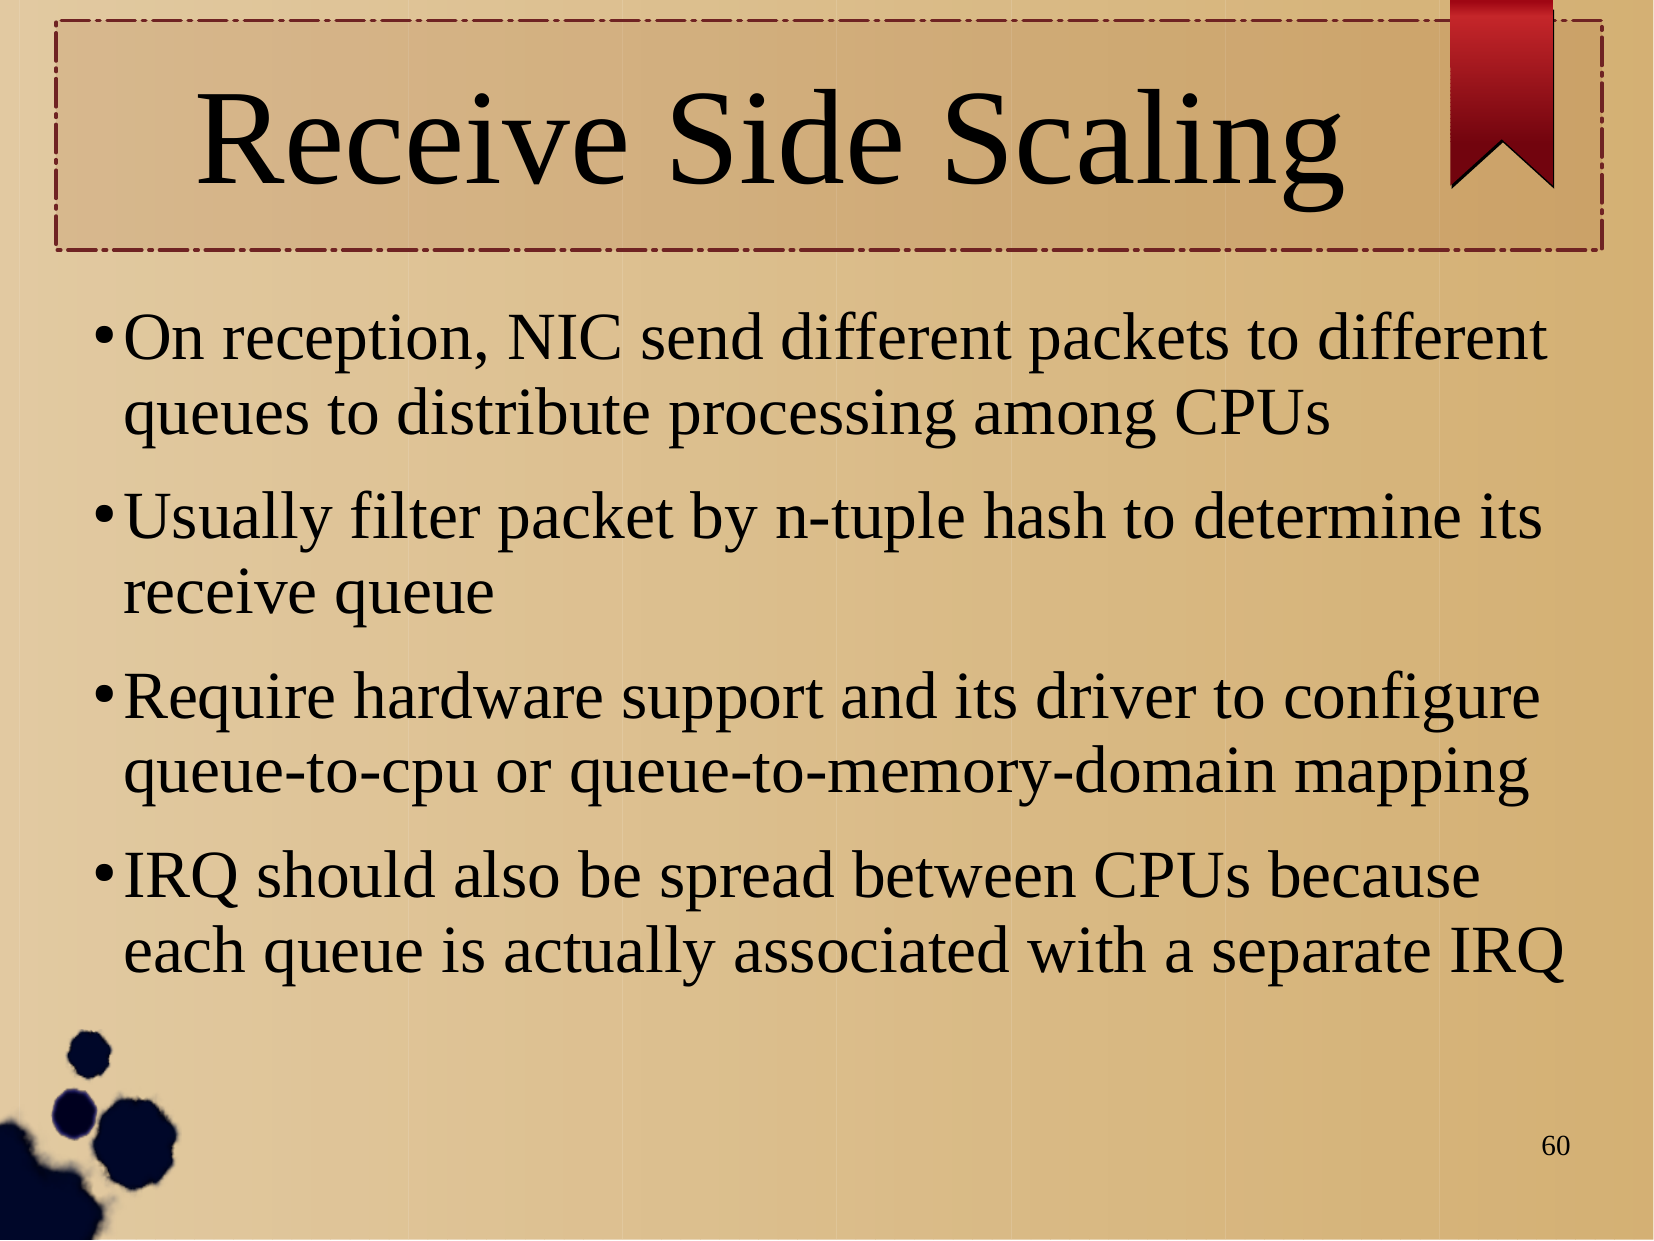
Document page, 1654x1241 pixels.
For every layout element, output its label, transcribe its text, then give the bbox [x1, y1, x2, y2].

title Receive Side Scaling [82, 47, 1412, 229]
list On reception, NIC send different packets to different queues to distribute processing among CPUs Usually filter packet by n-tuple hash to determine its receive queue Require hardware support and its driver to configure queue-to-cpu or queue-to-memory-domain mapping IRQ should also be spread between CPUs because each queue is actually associated with a separate IRQ [82, 299, 1571, 1019]
